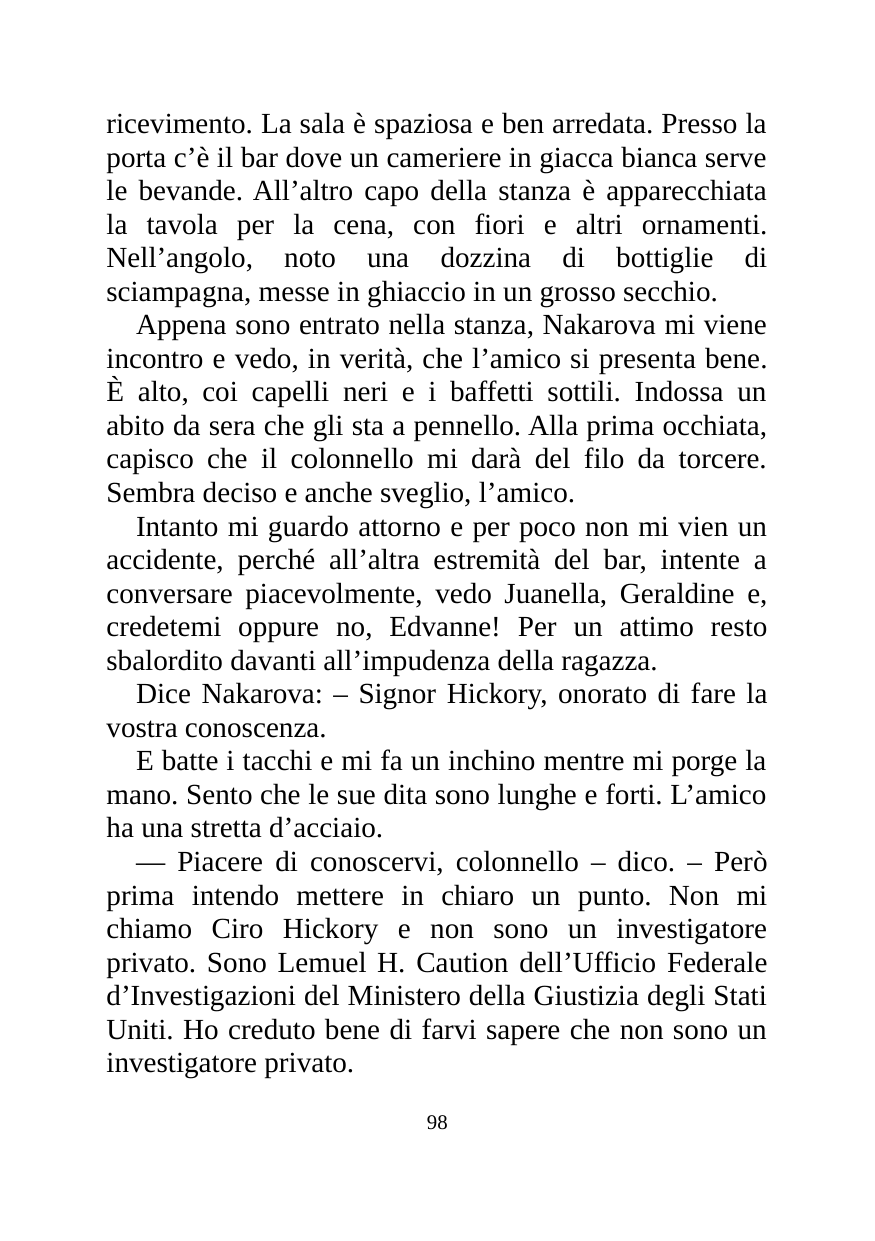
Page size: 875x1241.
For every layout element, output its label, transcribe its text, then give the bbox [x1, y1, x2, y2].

text ricevimento. La sala è spaziosa e ben arredata. Presso la porta c’è il bar dove un cameriere in giacca bianca serve le bevande. All’altro capo della stanza è apparecchiata la tavola per la cena, con fiori e altri ornamenti. Nell’angolo, noto una dozzina di bottiglie di sciampagna, messe in ghiaccio in un grosso secchio. [106, 106, 768, 307]
text Dice Nakarova: – Signor Hickory, onorato di fare la vostra conoscenza. [106, 676, 768, 743]
text Intanto mi guardo attorno e per poco non mi vien un accidente, perché all’altra estremità del bar, intente a conversare piacevolmente, vedo Juanella, Geraldine e, credetemi oppure no, Edvanne! Per un attimo resto sbalordito davanti all’impudenza della ragazza. [106, 509, 768, 676]
text E batte i tacchi e mi fa un inchino mentre mi porge la mano. Sento che le sue dita sono lunghe e forti. L’amico ha una stretta d’acciaio. [106, 743, 768, 844]
text — Piacere di conoscervi, colonnello – dico. – Però prima intendo mettere in chiaro un punto. Non mi chiamo Ciro Hickory e non sono un investigatore privato. Sono Lemuel H. Caution dell’Ufficio Federale d’Investigazioni del Ministero della Giustizia degli Stati Uniti. Ho creduto bene di farvi sapere che non sono un investigatore privato. [106, 844, 768, 1079]
text Appena sono entrato nella stanza, Nakarova mi viene incontro e vedo, in verità, che l’amico si presenta bene. È alto, coi capelli neri e i baffetti sottili. Indossa un abito da sera che gli sta a pennello. Alla prima occhiata, capisco che il colonnello mi darà del filo da torcere. Sembra deciso e anche sveglio, l’amico. [106, 307, 768, 509]
